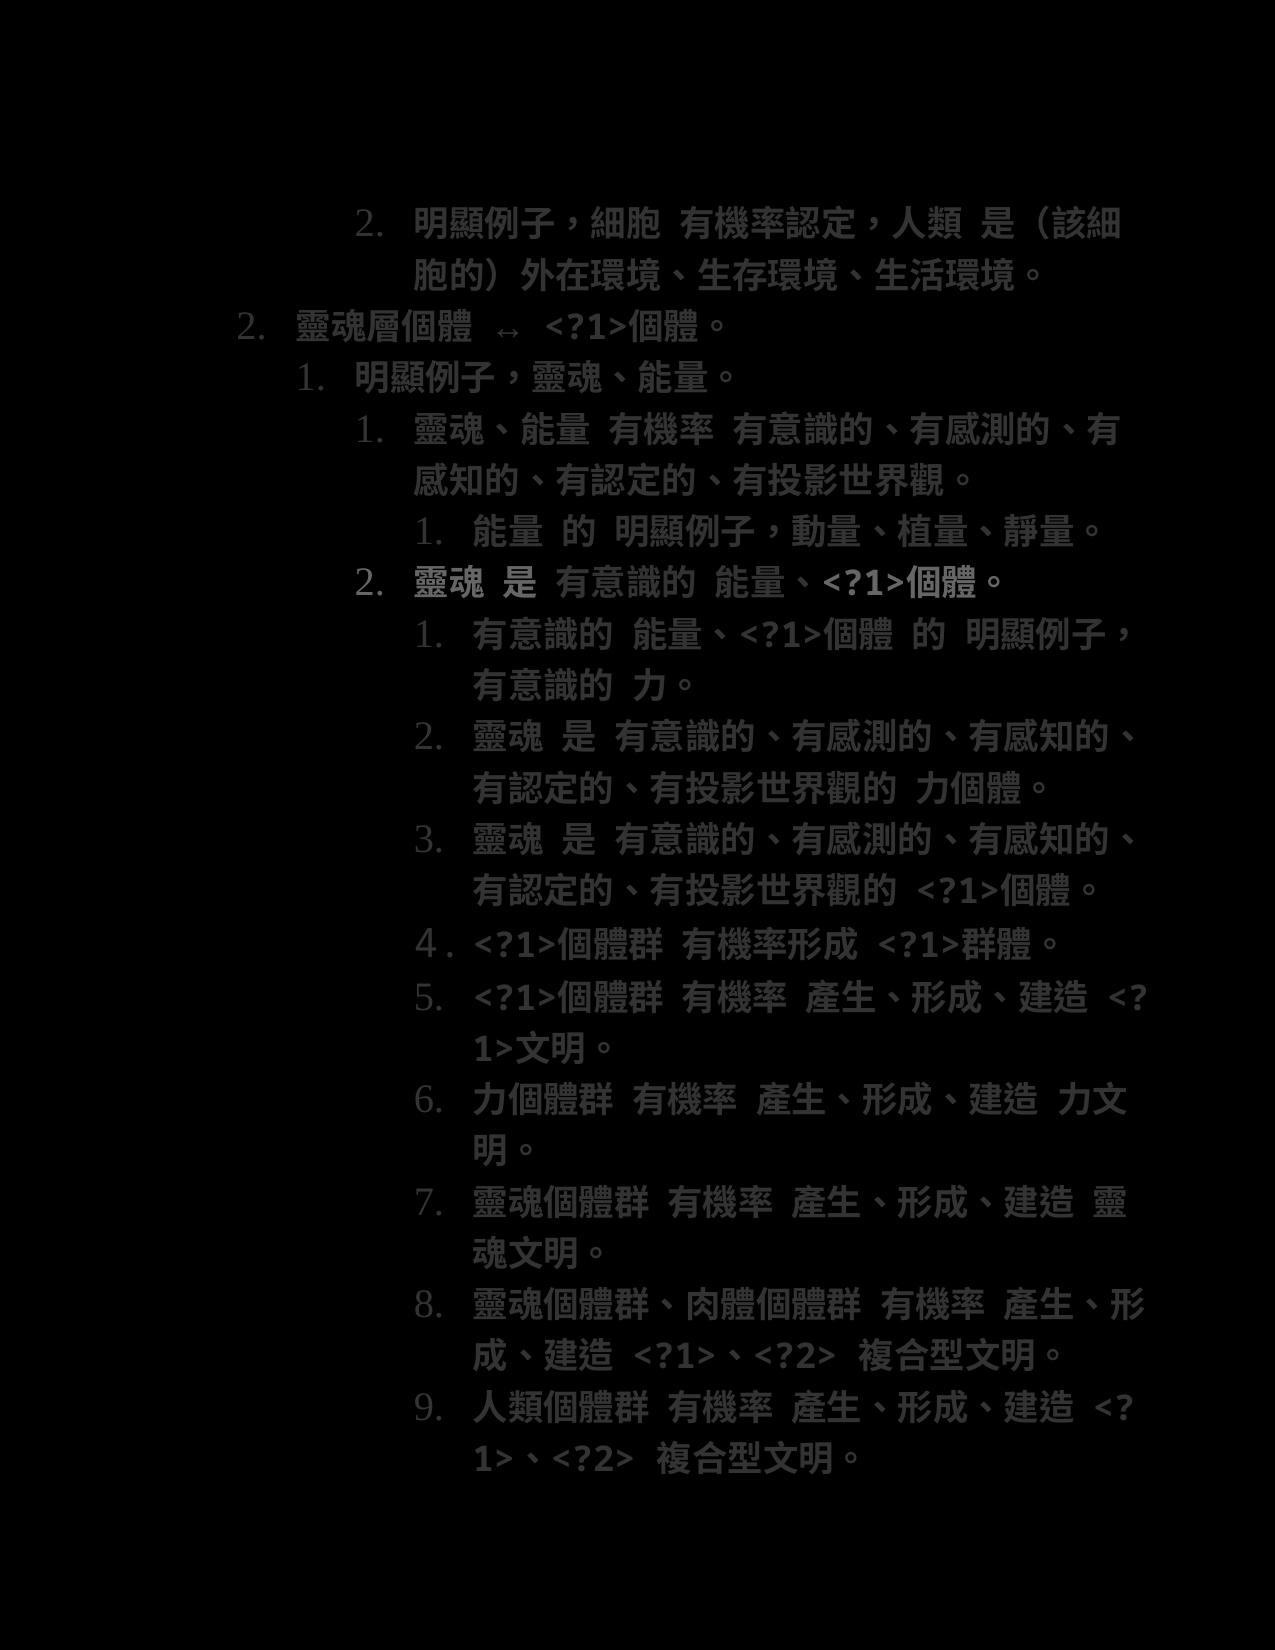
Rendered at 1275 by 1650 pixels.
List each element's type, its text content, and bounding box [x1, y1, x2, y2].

list 力個體群 有機率 產生、形成、建造 力文明。 [413, 1072, 1157, 1174]
list 有意識的 能量、<?1>個體 的 明顯例子，有意識的 力。 [413, 606, 1157, 709]
list 靈魂、能量 有機率 有意識的、有感測的、有感知的、有認定的、有投影世界觀。 [354, 401, 1157, 503]
list <?1>個體群 有機率 產生、形成、建造 <?1>文明。 [413, 969, 1157, 1072]
list 人類個體群 有機率 產生、形成、建造 <?1>、<?2> 複合型文明。 [413, 1379, 1157, 1482]
list 明顯例子，細胞 有機率認定，人類 是（該細胞的）外在環境、生存環境、生活環境。 [354, 196, 1157, 298]
list 能量 的 明顯例子，動量、植量、靜量。 [413, 503, 1157, 555]
list 明顯例子，靈魂、能量。 [295, 350, 1157, 401]
list 靈魂層個體 ↔ <?1>個體。 [236, 298, 1157, 350]
list 靈魂 是 有意識的、有感測的、有感知的、有認定的、有投影世界觀的 <?1>個體。 [413, 811, 1157, 914]
list <?1>個體群 有機率形成 <?1>群體。 [413, 914, 1157, 969]
list 靈魂 是 有意識的 能量、<?1>個體。 [354, 555, 1157, 606]
list 靈魂 是 有意識的、有感測的、有感知的、有認定的、有投影世界觀的 力個體。 [413, 709, 1157, 811]
list 靈魂個體群 有機率 產生、形成、建造 靈魂文明。 [413, 1174, 1157, 1277]
list 靈魂個體群、肉體個體群 有機率 產生、形成、建造 <?1>、<?2> 複合型文明。 [413, 1277, 1157, 1379]
